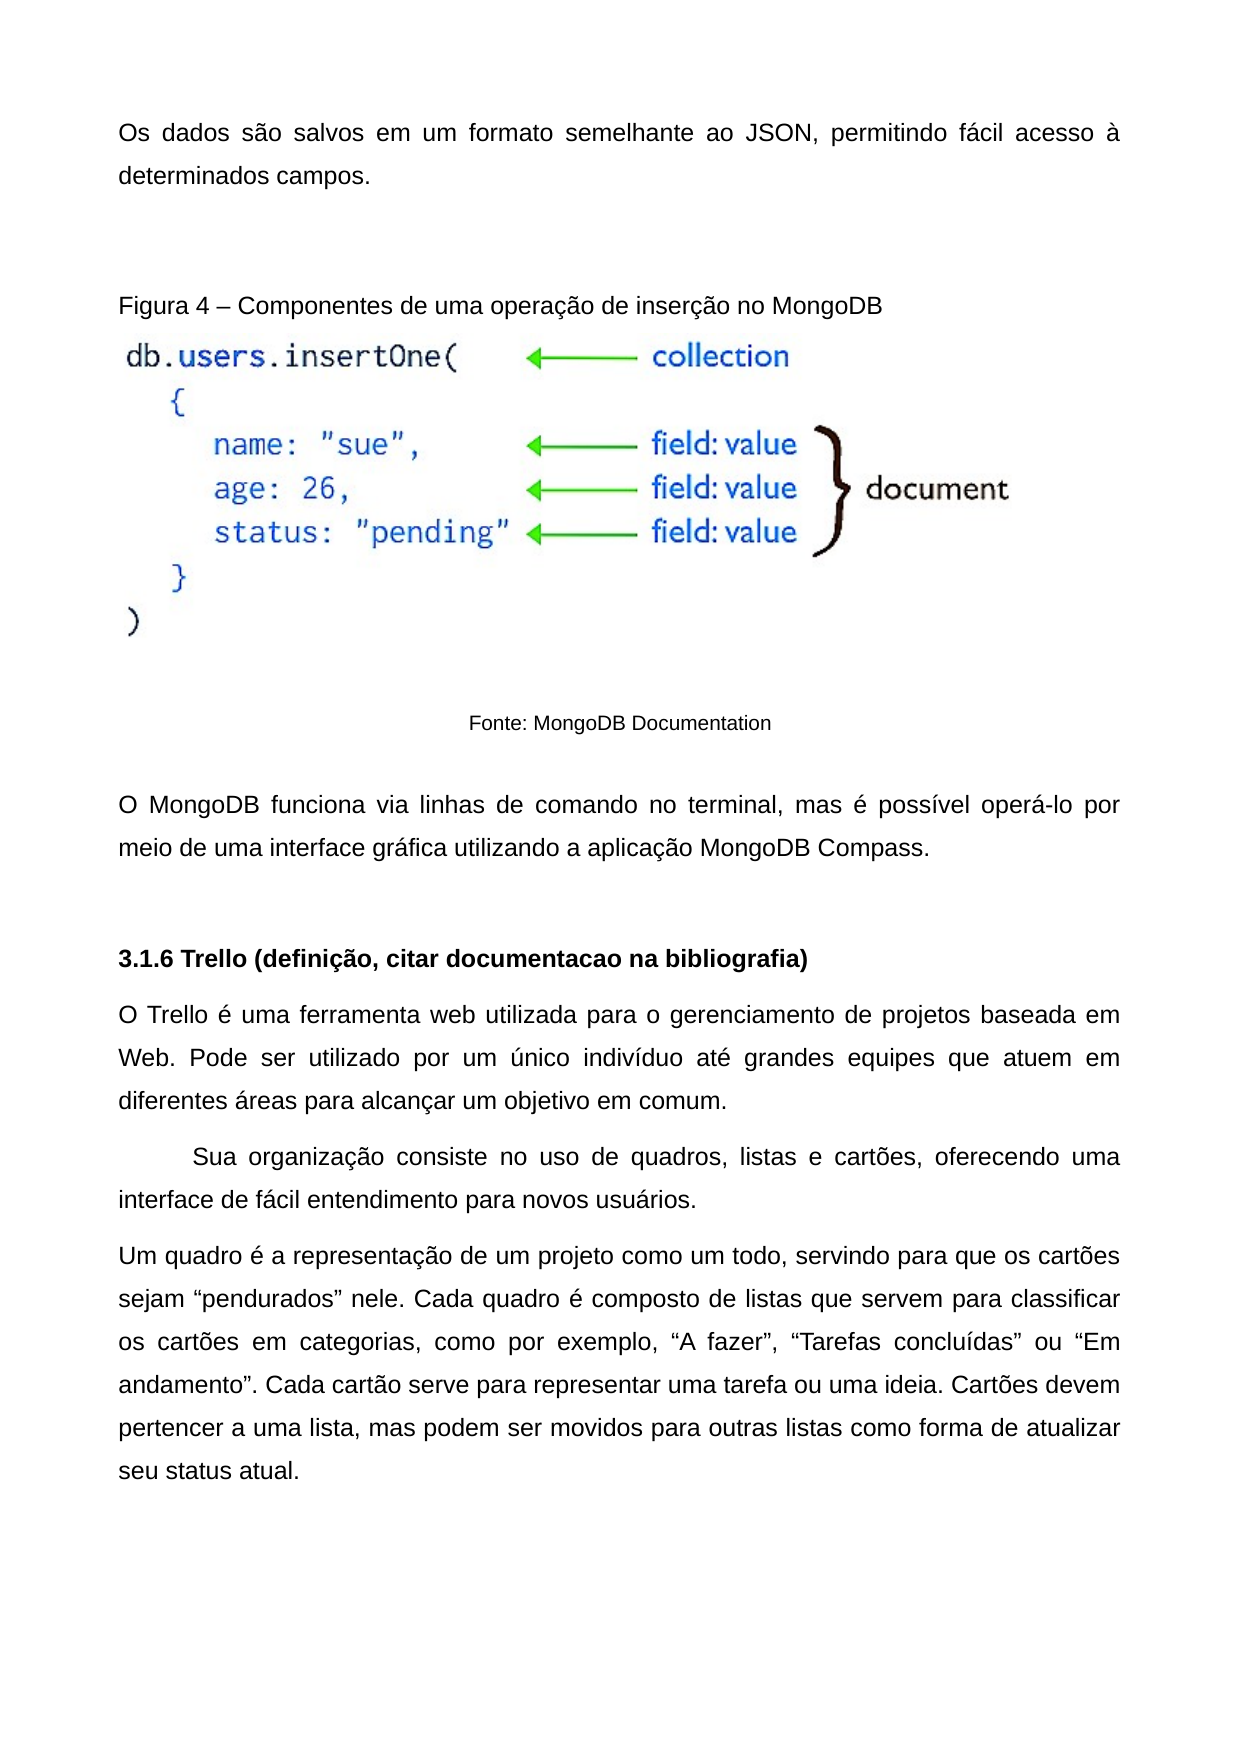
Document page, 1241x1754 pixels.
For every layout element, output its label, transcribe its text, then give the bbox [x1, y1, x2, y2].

text O MongoDB funciona via linhas de comando no terminal, mas é possível operá-lo por meio de uma interface gráfica utilizando a aplicação MongoDB Compass. [118, 790, 1122, 862]
subtitle 3.1.6 Trello (definição, citar documentacao na bibliografia) [118, 944, 1122, 973]
text Fonte: MongoDB Documentation [118, 711, 1122, 735]
picture [123, 333, 1117, 654]
text Sua organização consiste no uso de quadros, listas e cartões, oferecendo uma interface de fácil entendimento para novos usuários. [118, 1142, 1122, 1214]
text Um quadro é a representação de um projeto como um todo, servindo para que os cartões sejam “pendurados” nele. Cada quadro é composto de listas que servem para classificar os cartões em categorias, como por exemplo, “A fazer”, “Tarefas concluídas” ou “Em andamento”. Cada cartão serve para representar uma tarefa ou uma ideia. Cartões devem pertencer a uma lista, mas podem ser movidos para outras listas como forma de atualizar seu status atual. [118, 1241, 1122, 1485]
text O Trello é uma ferramenta web utilizada para o gerenciamento de projetos baseada em Web. Pode ser utilizado por um único indivíduo até grandes equipes que atuem em diferentes áreas para alcançar um objetivo em comum. [118, 1000, 1122, 1115]
text Os dados são salvos em um formato semelhante ao JSON, permitindo fácil acesso à determinados campos. [118, 118, 1122, 190]
text Figura 4 – Componentes de uma operação de inserção no MongoDB [118, 291, 1122, 319]
